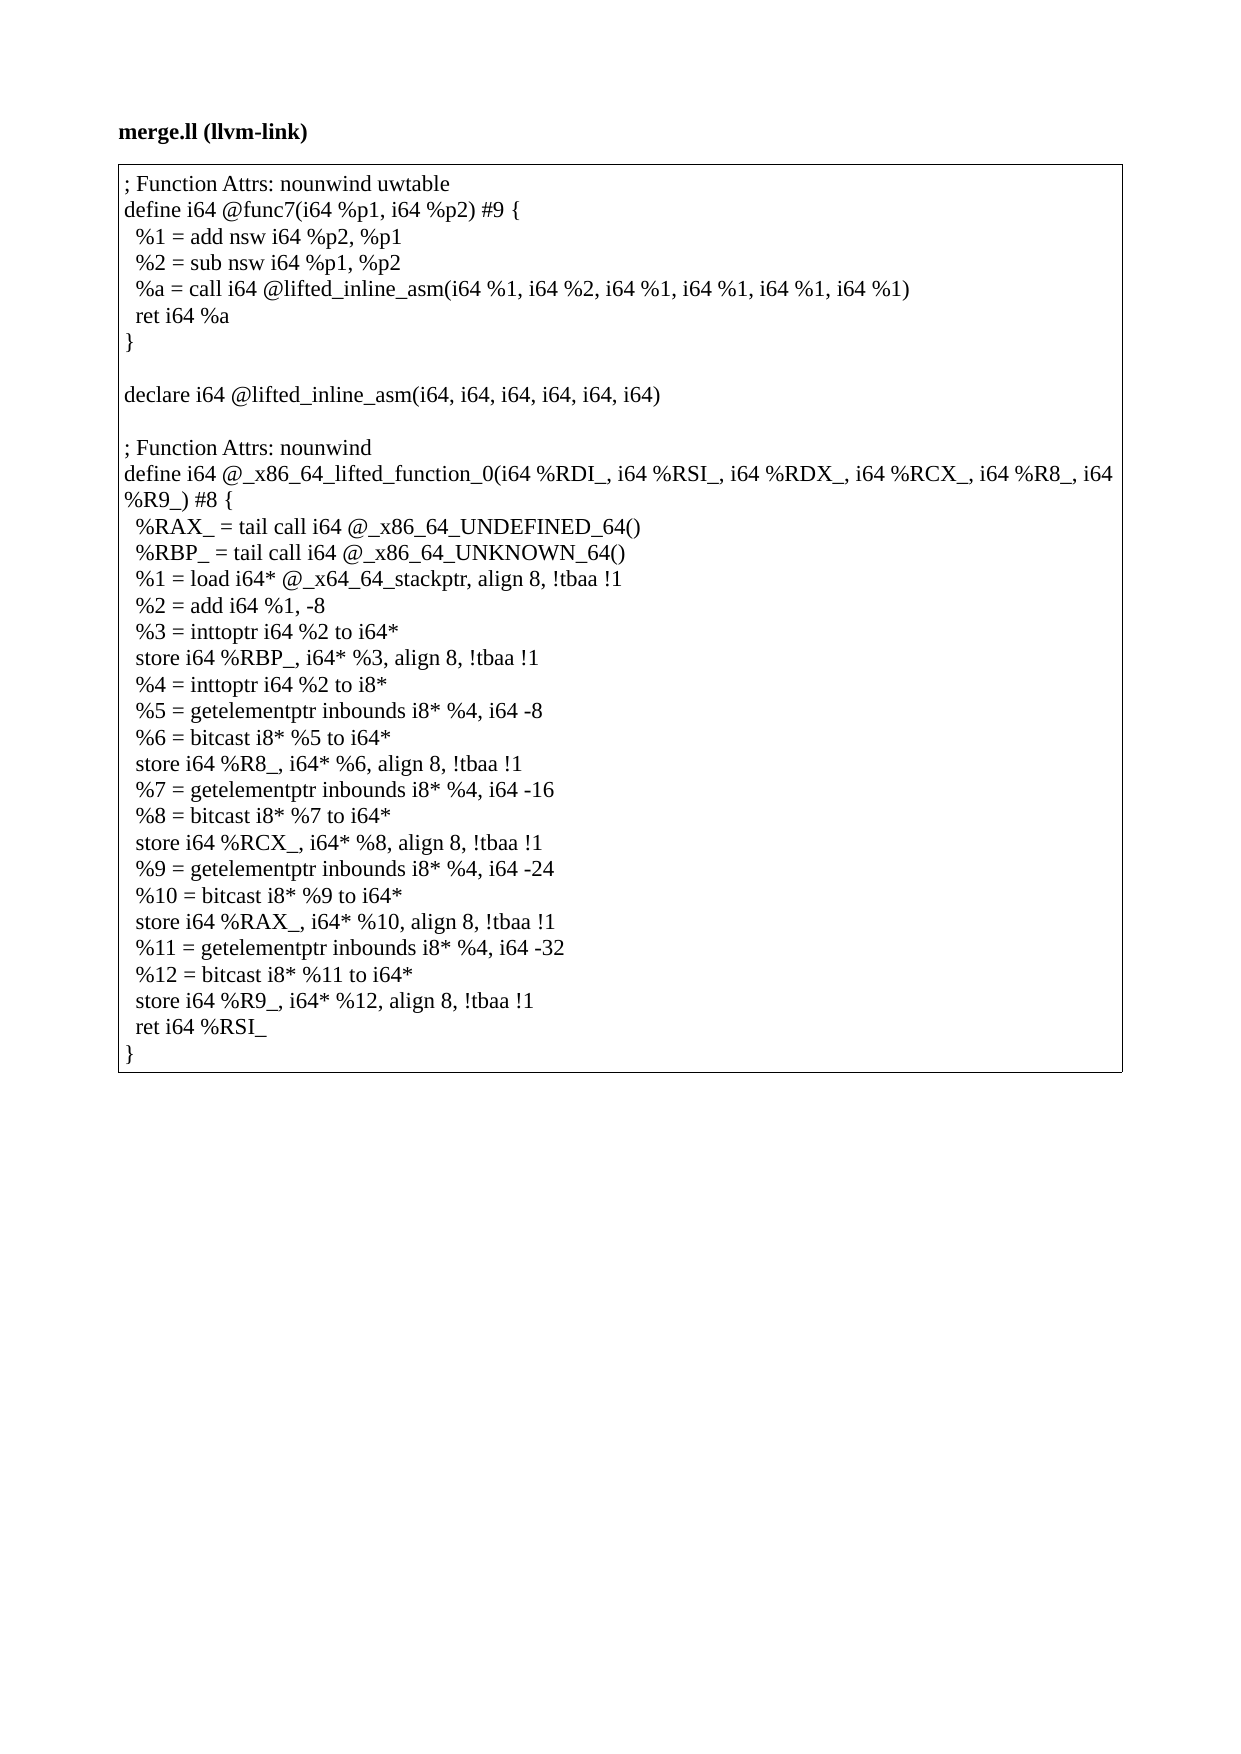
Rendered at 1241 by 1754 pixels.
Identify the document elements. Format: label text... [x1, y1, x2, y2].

text merge.ll (llvm-link) [118, 118, 1122, 144]
table_header ; Function Attrs: nounwind uwtable define i64 @func7(i64 %p1, i64 %p2) #9 { %1 = add nsw i64 %p2, %p1 %2 = sub nsw i64 %p1, %p2 %a = call i64 @lifted_inline_asm(i64 %1, i64 %2, i64 %1, i64 %1, i64 %1, i64 %1) ret i64 %a } declare i64 @lifted_inline_asm(i64, i64, i64, i64, i64, i64) ; Function Attrs: nounwind define i64 @_x86_64_lifted_function_0(i64 %RDI_, i64 %RSI_, i64 %RDX_, i64 %RCX_, i64 %R8_, i64 %R9_) #8 { %RAX_ = tail call i64 @_x86_64_UNDEFINED_64() %RBP_ = tail call i64 @_x86_64_UNKNOWN_64() %1 = load i64* @_x64_64_stackptr, align 8, !tbaa !1 %2 = add i64 %1, -8 %3 = inttoptr i64 %2 to i64* store i64 %RBP_, i64* %3, align 8, !tbaa !1 %4 = inttoptr i64 %2 to i8* %5 = getelementptr inbounds i8* %4, i64 -8 %6 = bitcast i8* %5 to i64* store i64 %R8_, i64* %6, align 8, !tbaa !1 %7 = getelementptr inbounds i8* %4, i64 -16 %8 = bitcast i8* %7 to i64* store i64 %RCX_, i64* %8, align 8, !tbaa !1 %9 = getelementptr inbounds i8* %4, i64 -24 %10 = bitcast i8* %9 to i64* store i64 %RAX_, i64* %10, align 8, !tbaa !1 %11 = getelementptr inbounds i8* %4, i64 -32 %12 = bitcast i8* %11 to i64* store i64 %R9_, i64* %12, align 8, !tbaa !1 ret i64 %RSI_ } [119, 165, 1122, 1072]
